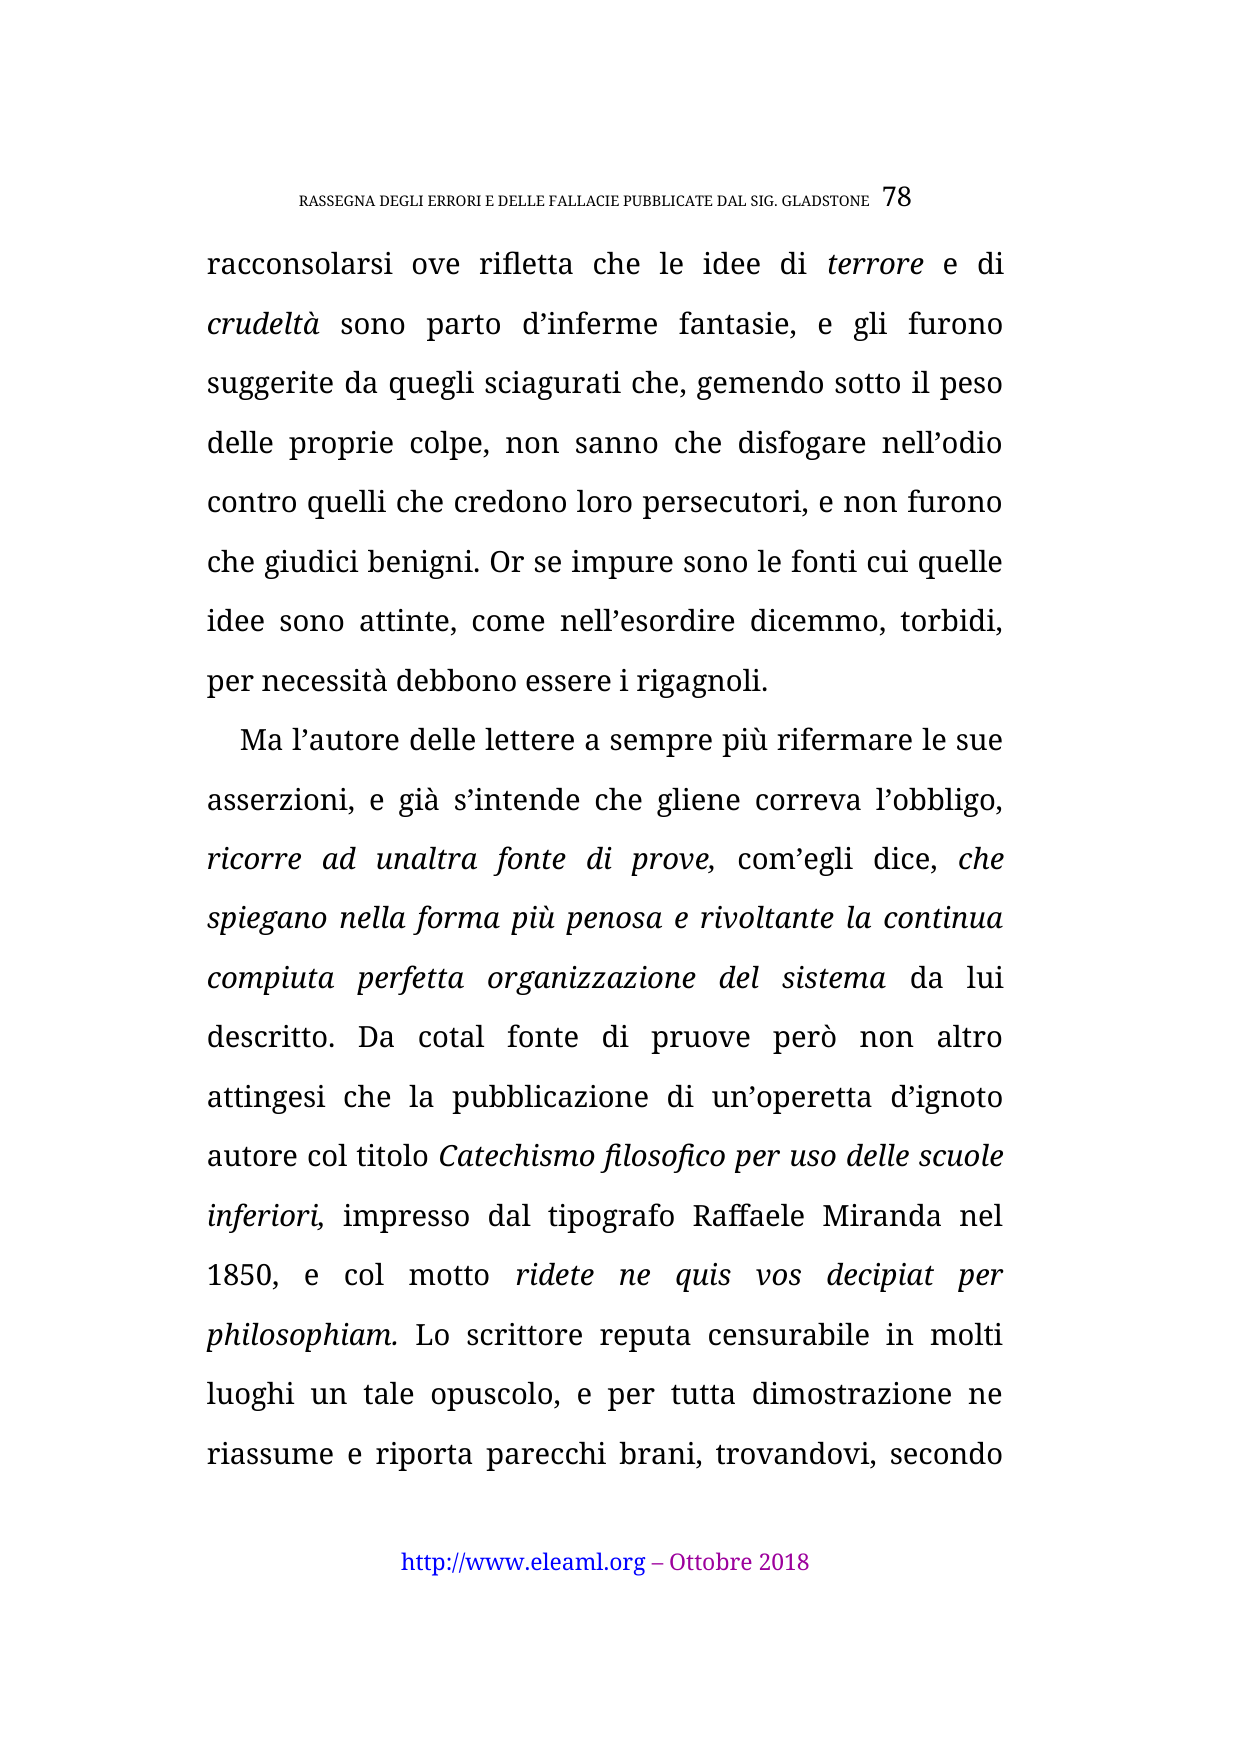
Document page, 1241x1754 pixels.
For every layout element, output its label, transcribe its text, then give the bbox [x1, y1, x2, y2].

text racconsolarsi ove rifletta che le idee di terrore e di crudeltà sono parto d’inferme fantasie, e gli furono suggerite da quegli sciagurati che, gemendo sotto il peso delle proprie colpe, non sanno che disfogare nell’odio contro quelli che credono loro persecutori, e non furono che giudici benigni. Or se impure sono le fonti cui quelle idee sono attinte, come nell’esordire dicemmo, torbidi, per necessità debbono essere i rigagnoli. [207, 243, 1004, 699]
text Ma l’autore delle lettere a sempre più rifermare le sue asserzioni, e già s’intende che gliene correva l’obbligo, ricorre ad unaltra fonte di prove, com’egli dice, che spiegano nella forma più penosa e rivoltante la continua compiuta perfetta organizzazione del sistema da lui descritto. Da cotal fonte di pruove però non altro attingesi che la pubblicazione di un’operetta d’ignoto autore col titolo Catechismo filosofico per uso delle scuole inferiori, impresso dal tipografo Raffaele Miranda nel 1850, e col motto ridete ne quis vos decipiat per philosophiam. Lo scrittore reputa censurabile in molti luoghi un tale opuscolo, e per tutta dimostrazione ne riassume e riporta parecchi brani, trovandovi, secondo [207, 719, 1004, 1473]
